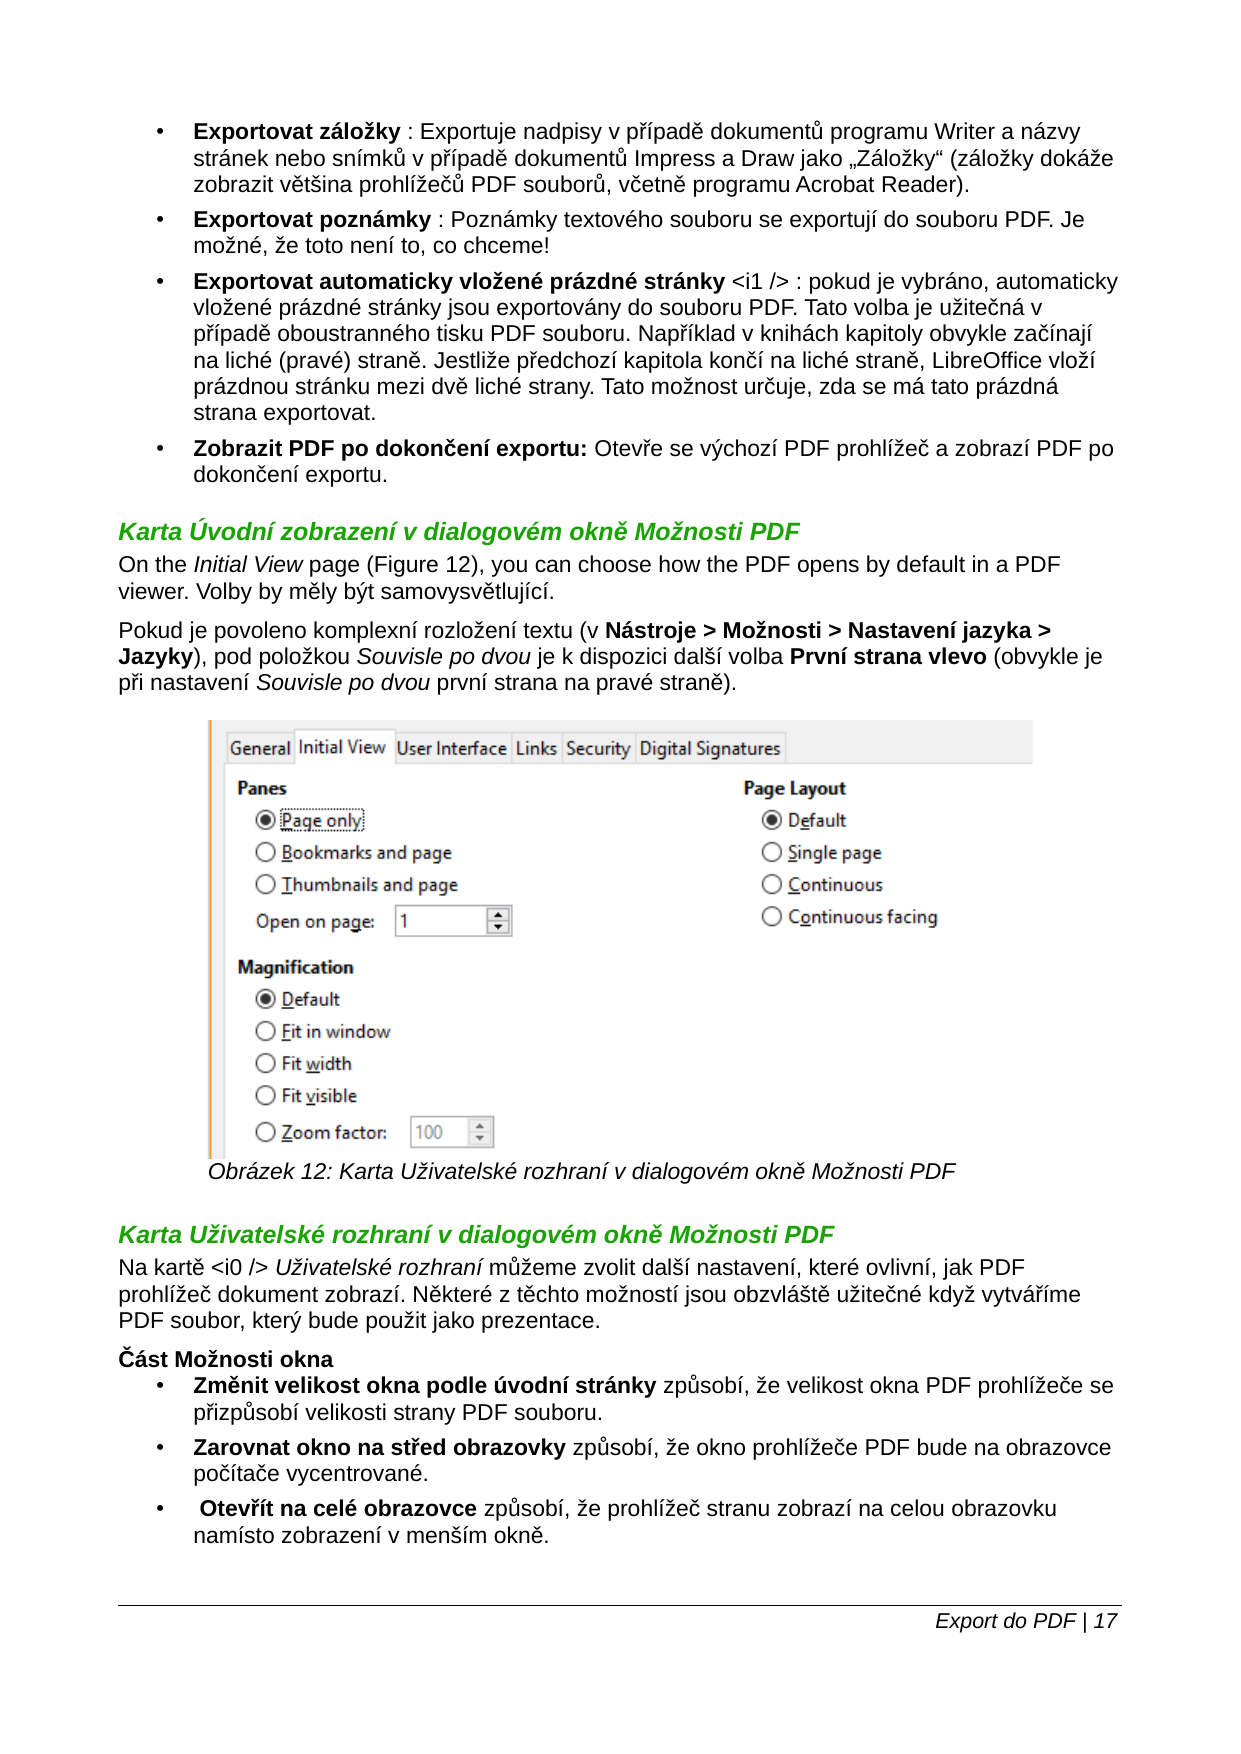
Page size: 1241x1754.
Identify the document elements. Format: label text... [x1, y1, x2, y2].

list Exportovat poznámky : Poznámky textového souboru se exportují do souboru PDF. Je možné, že toto není to, co chceme! [156, 206, 1122, 259]
text On the Initial View page (Figure 12), you can choose how the PDF opens by default in a PDF viewer. Volby by měly být samovysvětlující. [118, 551, 1122, 604]
subtitle Karta Úvodní zobrazení v dialogovém okně Možnosti PDF [118, 517, 1122, 546]
picture [207, 720, 1033, 1159]
list Zarovnat okno na střed obrazovky způsobí, že okno prohlížeče PDF bude na obrazovce počítače vycentrované. [156, 1434, 1122, 1487]
list Exportovat záložky : Exportuje nadpisy v případě dokumentů programu Writer a názvy stránek nebo snímků v případě dokumentů Impress a Draw jako „Záložky“ (záložky dokáže zobrazit většina prohlížečů PDF souborů, včetně programu Acrobat Reader). [156, 118, 1122, 197]
list Otevřít na celé obrazovce způsobí, že prohlížeč stranu zobrazí na celou obrazovku namísto zobrazení v menším okně. [156, 1495, 1122, 1548]
text Pokud je povoleno komplexní rozložení textu (v Nástroje > Možnosti > Nastavení jazyka > Jazyky), pod položkou Souvisle po dvou je k dispozici další volba První strana vlevo (obvykle je při nastavení Souvisle po dvou první strana na pravé straně). [118, 617, 1122, 696]
subtitle Karta Uživatelské rozhraní v dialogovém okně Možnosti PDF [118, 1220, 1122, 1248]
list Zobrazit PDF po dokončení exportu: Otevře se výchozí PDF prohlížeč a zobrazí PDF po dokončení exportu. [156, 434, 1122, 487]
list Exportovat automaticky vložené prázdné stránky <i1 /> : pokud je vybráno, automaticky vložené prázdné stránky jsou exportovány do souboru PDF. Tato volba je užitečná v případě oboustranného tisku PDF souboru. Například v knihách kapitoly obvykle začínají na liché (pravé) straně. Jestliže předchozí kapitola končí na liché straně, LibreOffice vloží prázdnou stránku mezi dvě liché strany. Tato možnost určuje, zda se má tato prázdná strana exportovat. [156, 268, 1122, 426]
text Část Možnosti okna [118, 1346, 1122, 1372]
list Změnit velikost okna podle úvodní stránky způsobí, že velikost okna PDF prohlížeče se přizpůsobí velikosti strany PDF souboru. [156, 1372, 1122, 1425]
text Na kartě <i0 /> Uživatelské rozhraní můžeme zvolit další nastavení, které ovlivní, jak PDF prohlížeč dokument zobrazí. Některé z těchto možností jsou obzvláště užitečné když vytváříme PDF soubor, který bude použit jako prezentace. [118, 1254, 1122, 1333]
text Obrázek 12 : Karta Uživatelské rozhraní v dialogovém okně Možnosti PDF [208, 1159, 1033, 1184]
